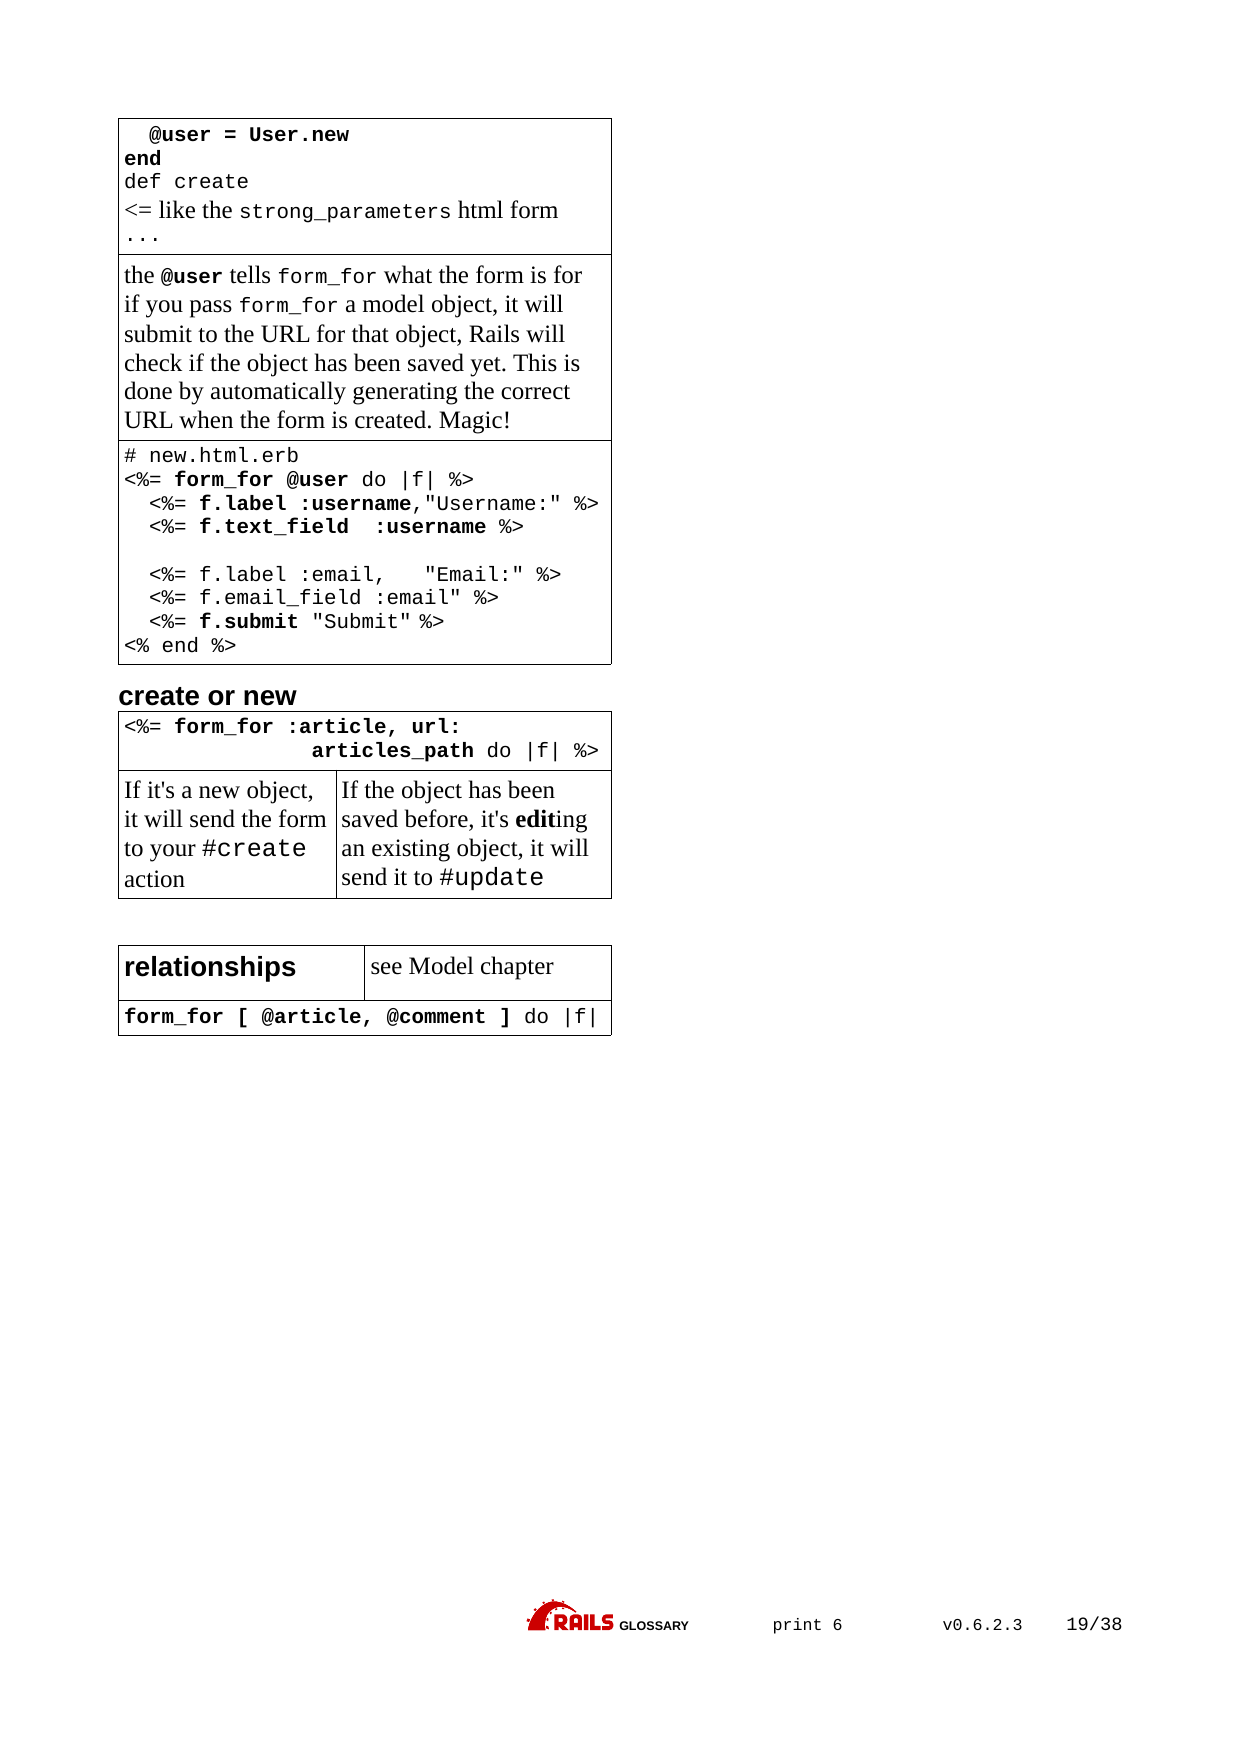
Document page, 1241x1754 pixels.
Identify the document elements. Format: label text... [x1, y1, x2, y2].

table_header relationships [119, 946, 364, 1000]
table_cell If the object has been saved before, it's editing an existing object, it will send it to #update [337, 771, 611, 898]
table_cell If it's a new object, it will send the form to your #create action [119, 771, 336, 898]
table_header form_for [ @article, @comment ] do |f| [119, 1001, 611, 1035]
subtitle create or new [118, 679, 611, 711]
table_cell the @user tells form_for what the form is for if you pass form_for a model object, it will submit to the URL for that object, Rails will check if the object has been saved yet. This is done by automatically generating the correct URL when the form is created. Magic! [119, 255, 611, 439]
table_cell # new.html.erb <%= form_for @user do |f| %> <%= f.label :username,"Username:" %> <%= f.text_field :username %> <%= f.label :email, "Email:" %> <%= f.email_field :email" %> <%= f.submit "Submit" %> <% end %> [119, 441, 611, 664]
table_cell @user = User.new end def create <= like the strong_parameters html form ... [119, 119, 611, 254]
table_header see Model chapter [365, 946, 611, 1000]
table_header <%= form_for :article, url: articles_path do |f| %> [119, 712, 611, 769]
